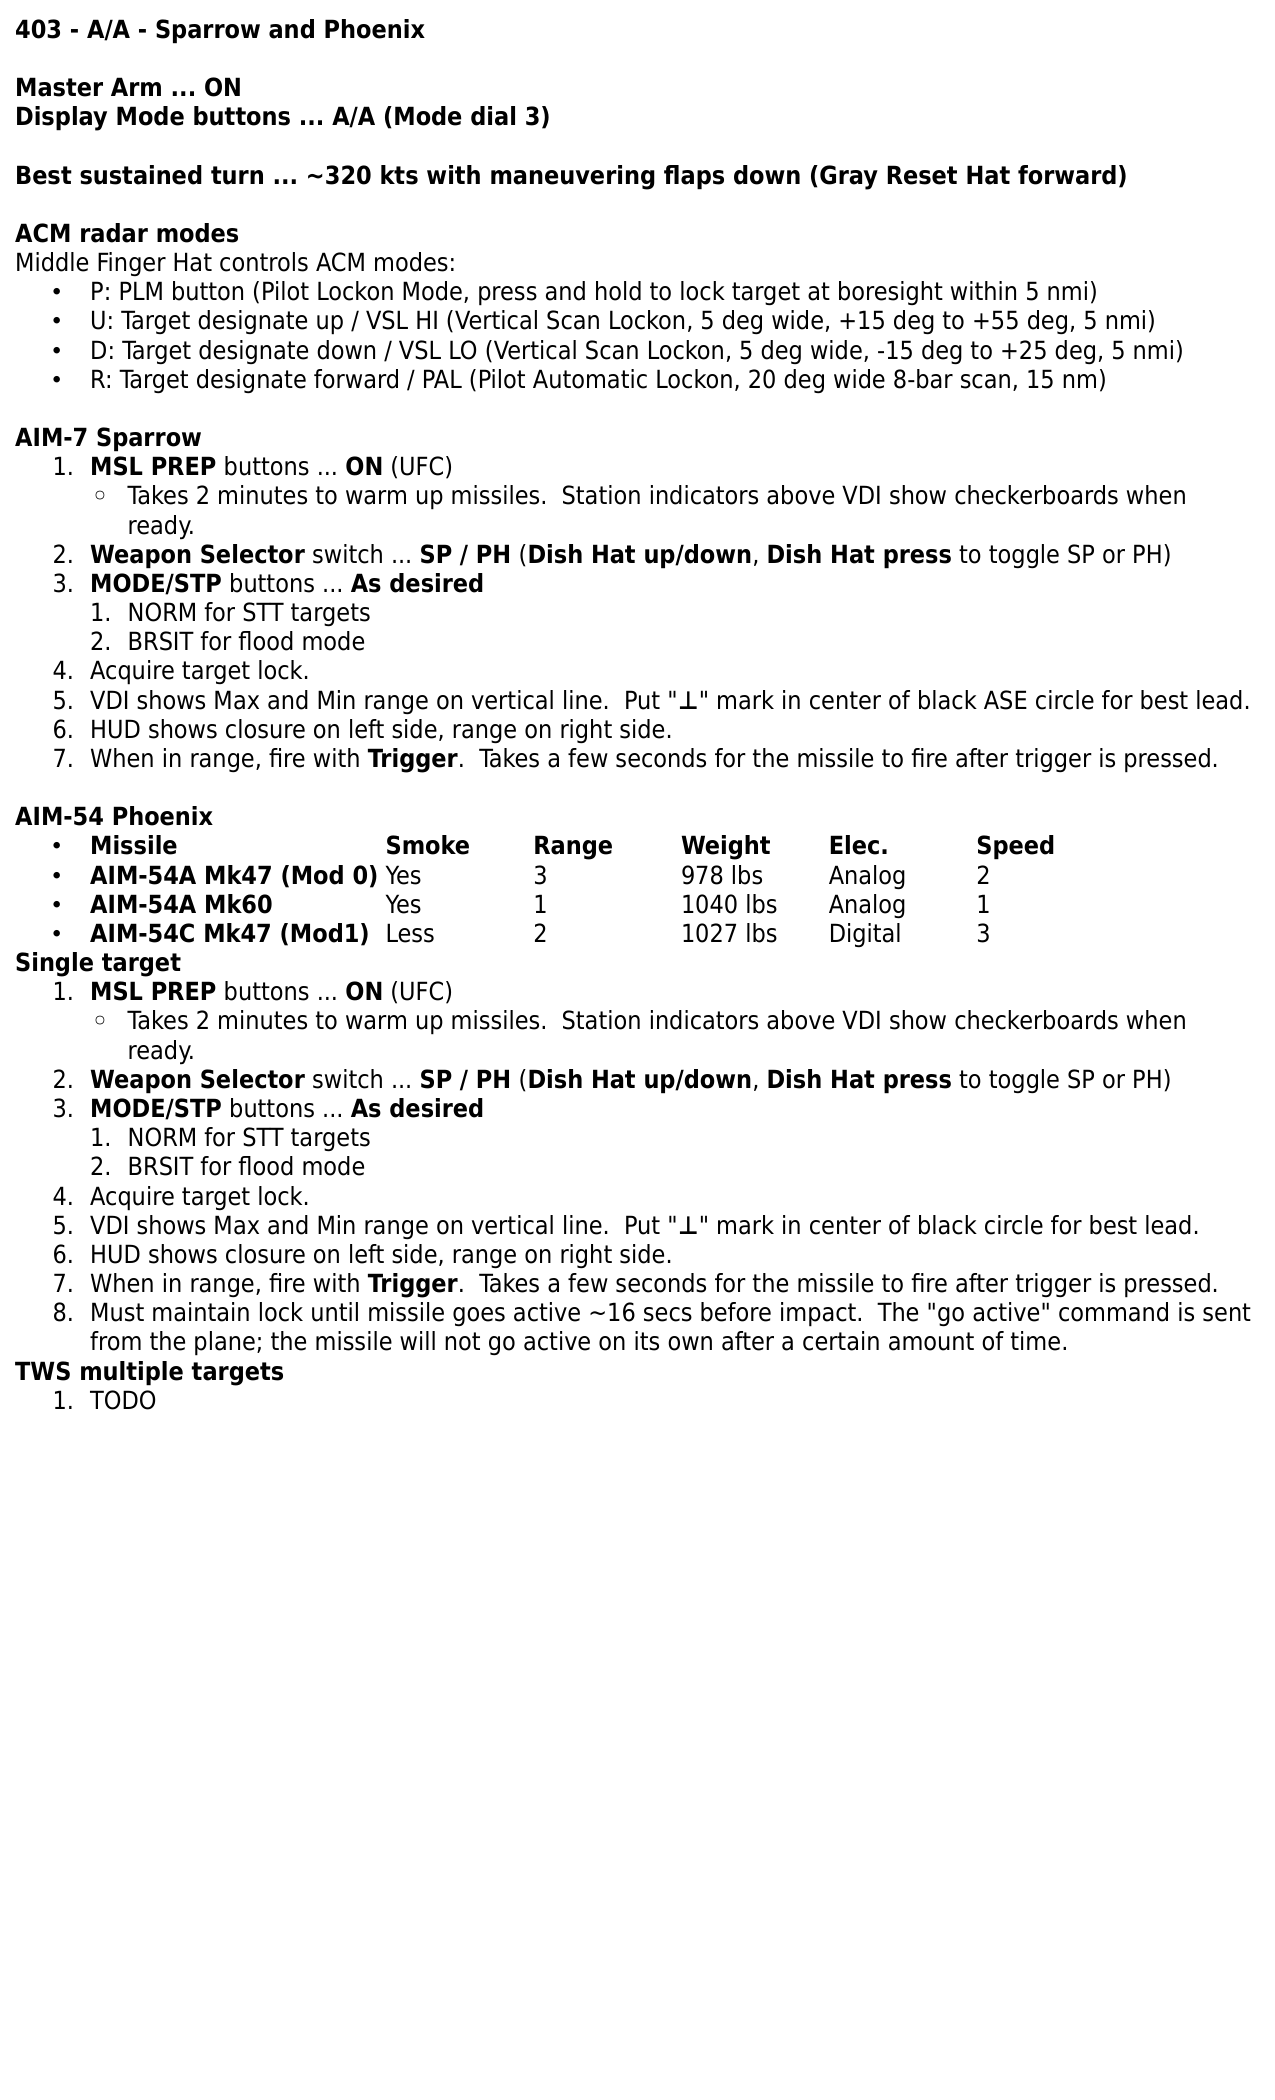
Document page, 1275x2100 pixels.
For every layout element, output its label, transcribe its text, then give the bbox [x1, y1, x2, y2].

list U: Target designate up / VSL HI (Vertical Scan Lockon, 5 deg wide, +15 deg to +55 deg, 5 nmi) [52, 307, 1260, 336]
list D: Target designate down / VSL LO (Vertical Scan Lockon, 5 deg wide, -15 deg to +25 deg, 5 nmi) [52, 336, 1260, 365]
list MODE/STP buttons ... As desired [52, 1094, 1260, 1123]
list MSL PREP buttons ... ON (UFC) [52, 977, 1260, 1007]
text ACM radar modes [15, 219, 1260, 248]
text TWS multiple targets [15, 1357, 1260, 1386]
list NORM for STT targets [90, 1123, 1260, 1152]
list HUD shows closure on left side, range on right side. [52, 1240, 1260, 1269]
list MSL PREP buttons ... ON (UFC) [52, 452, 1260, 482]
list VDI shows Max and Min range on vertical line. Put "⊥" mark in center of black circle for best lead. [52, 1211, 1260, 1240]
list P: PLM button (Pilot Lockon Mode, press and hold to lock target at boresight within 5 nmi) [52, 277, 1260, 307]
list AIM-54C Mk47 (Mod1) Less 2 1027 lbs Digital 3 [52, 919, 1260, 948]
list Takes 2 minutes to warm up missiles. Station indicators above VDI show checkerboards when ready. [90, 482, 1260, 540]
list When in range, fire with Trigger. Takes a few seconds for the missile to fire after trigger is pressed. [52, 744, 1260, 773]
list When in range, fire with Trigger. Takes a few seconds for the missile to fire after trigger is pressed. [52, 1269, 1260, 1298]
text Master Arm ... ON [15, 73, 1260, 102]
list MODE/STP buttons ... As desired [52, 569, 1260, 598]
list NORM for STT targets [90, 598, 1260, 627]
text AIM-54 Phoenix [15, 802, 1260, 832]
list Acquire target lock. [52, 1182, 1260, 1211]
list Acquire target lock. [52, 657, 1260, 686]
list Must maintain lock until missile goes active ~16 secs before impact. The "go active" command is sent from the plane; the missile will not go active on its own after a certain amount of time. [52, 1298, 1260, 1357]
text AIM-7 Sparrow [15, 423, 1260, 452]
list BRSIT for flood mode [90, 627, 1260, 657]
list Weapon Selector switch ... SP / PH (Dish Hat up/down, Dish Hat press to toggle SP or PH) [52, 540, 1260, 569]
list Missile Smoke Range Weight Elec. Speed [52, 832, 1260, 861]
list VDI shows Max and Min range on vertical line. Put "⊥" mark in center of black ASE circle for best lead. [52, 686, 1260, 715]
list Takes 2 minutes to warm up missiles. Station indicators above VDI show checkerboards when ready. [90, 1007, 1260, 1065]
text Middle Finger Hat controls ACM modes: [15, 248, 1260, 277]
text 403 - A/A - Sparrow and Phoenix [15, 15, 1260, 44]
text Single target [15, 948, 1260, 977]
list BRSIT for flood mode [90, 1152, 1260, 1182]
list HUD shows closure on left side, range on right side. [52, 715, 1260, 744]
list Weapon Selector switch ... SP / PH (Dish Hat up/down, Dish Hat press to toggle SP or PH) [52, 1065, 1260, 1094]
list AIM-54A Mk47 (Mod 0) Yes 3 978 lbs Analog 2 [52, 861, 1260, 890]
list R: Target designate forward / PAL (Pilot Automatic Lockon, 20 deg wide 8-bar scan, 15 nm) [52, 365, 1260, 394]
text Display Mode buttons ... A/A (Mode dial 3) [15, 102, 1260, 132]
text Best sustained turn ... ~320 kts with maneuvering flaps down (Gray Reset Hat forward) [15, 161, 1260, 190]
list TODO [52, 1386, 1260, 1415]
list AIM-54A Mk60 Yes 1 1040 lbs Analog 1 [52, 890, 1260, 919]
